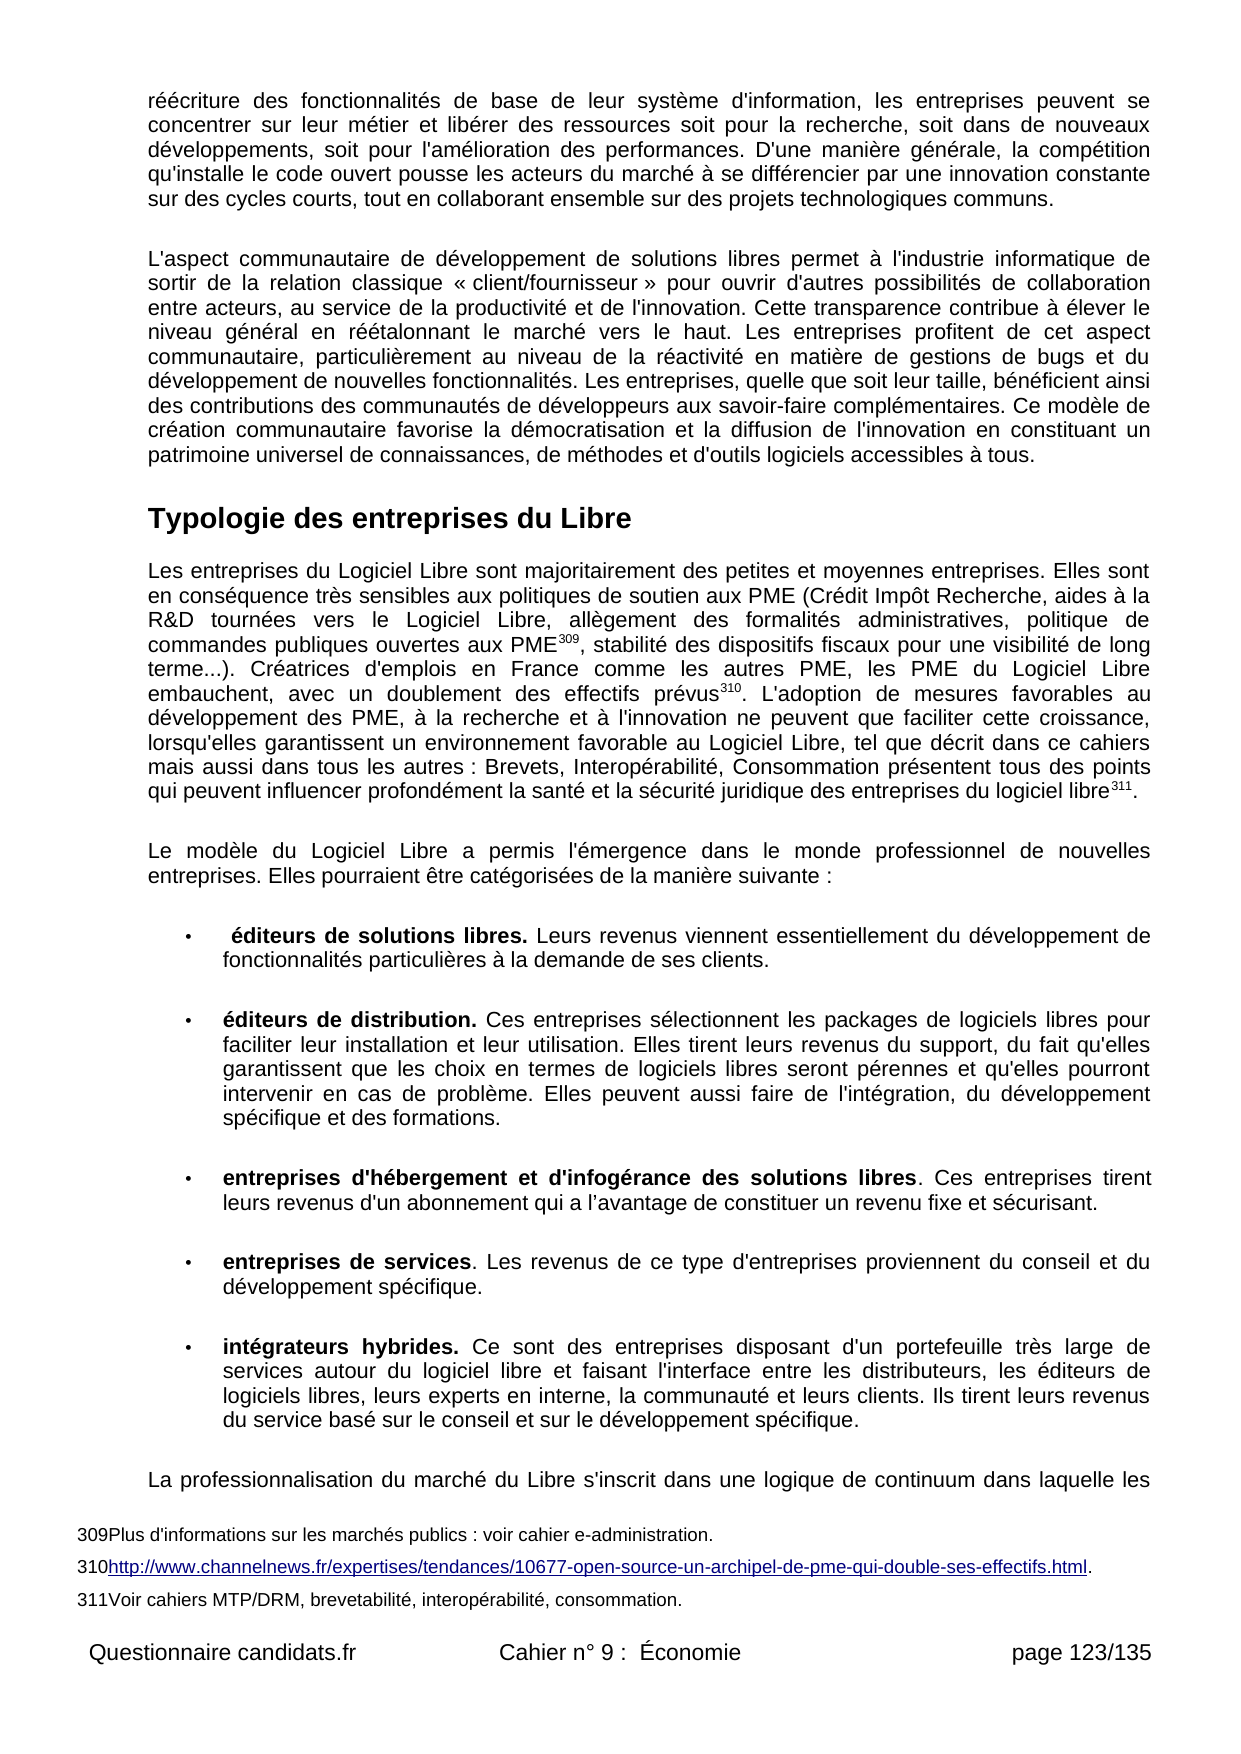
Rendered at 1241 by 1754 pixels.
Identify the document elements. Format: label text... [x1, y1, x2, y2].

text http://www.channelnews.fr/expertises/tendances/10677-open-source-un-archipel-de-pme-qui-double-ses-effectifs.html. [77, 1557, 1152, 1578]
list éditeurs de distribution. Ces entreprises sélectionnent les packages de logiciels libres pour faciliter leur installation et leur utilisation. Elles tirent leurs revenus du support, du fait qu'elles garantissent que les choix en termes de logiciels libres seront pérennes et qu'elles pourront intervenir en cas de problème. Elles peuvent aussi faire de l'intégration, du développement spécifique et des formations. [185, 1008, 1152, 1130]
text La professionnalisation du marché du Libre s'inscrit dans une logique de continuum dans laquelle les [148, 1468, 1152, 1492]
list éditeurs de solutions libres. Leurs revenus viennent essentiellement du développement de fonctionnalités particulières à la demande de ses clients. [185, 923, 1152, 972]
list entreprises d'hébergement et d'infogérance des solutions libres. Ces entreprises tirent leurs revenus d'un abonnement qui a l’avantage de constituer un revenu fixe et sécurisant. [185, 1166, 1152, 1214]
text L'aspect communautaire de développement de solutions libres permet à l'industrie informatique de sortir de la relation classique « client/fournisseur » pour ouvrir d'autres possibilités de collaboration entre acteurs, au service de la productivité et de l'innovation. Cette transparence contribue à élever le niveau général en réétalonnant le marché vers le haut. Les entreprises profitent de cet aspect communautaire, particulièrement au niveau de la réactivité en matière de gestions de bugs et du développement de nouvelles fonctionnalités. Les entreprises, quelle que soit leur taille, bénéficient ainsi des contributions des communautés de développeurs aux savoir-faire complémentaires. Ce modèle de création communautaire favorise la démocratisation et la diffusion de l'innovation en constituant un patrimoine universel de connaissances, de méthodes et d'outils logiciels accessibles à tous. [148, 246, 1152, 467]
list entreprises de services. Les revenus de ce type d'entreprises proviennent du conseil et du développement spécifique. [185, 1250, 1152, 1299]
text réécriture des fonctionnalités de base de leur système d'information, les entreprises peuvent se concentrer sur leur métier et libérer des ressources soit pour la recherche, soit dans de nouveaux développements, soit pour l'amélioration des performances. D'une manière générale, la compétition qu'installe le code ouvert pousse les acteurs du marché à se différencier par une innovation constante sur des cycles courts, tout en collaborant ensemble sur des projets technologiques communs. [148, 88, 1152, 211]
list intégrateurs hybrides. Ce sont des entreprises disposant d'un portefeuille très large de services autour du logiciel libre et faisant l'interface entre les distributeurs, les éditeurs de logiciels libres, leurs experts en interne, la communauté et leurs clients. Ils tirent leurs revenus du service basé sur le conseil et sur le développement spécifique. [185, 1334, 1152, 1432]
subtitle Typologie des entreprises du Libre [148, 502, 1152, 535]
text Le modèle du Logiciel Libre a permis l'émergence dans le monde professionnel de nouvelles entreprises. Elles pourraient être catégorisées de la manière suivante : [148, 839, 1152, 888]
text Les entreprises du Logiciel Libre sont majoritairement des petites et moyennes entreprises. Elles sont en conséquence très sensibles aux politiques de soutien aux PME (Crédit Impôt Recherche, aides à la R&D tournées vers le Logiciel Libre, allègement des formalités administratives, politique de commandes publiques ouvertes aux PME, stabilité des dispositifs fiscaux pour une visibilité de long terme...). Créatrices d'emplois en France comme les autres PME, les PME du Logiciel Libre embauchent, avec un doublement des effectifs prévus. L'adoption de mesures favorables au développement des PME, à la recherche et à l'innovation ne peuvent que faciliter cette croissance, lorsqu'elles garantissent un environnement favorable au Logiciel Libre, tel que décrit dans ce cahiers mais aussi dans tous les autres : Brevets, Interopérabilité, Consommation présentent tous des points qui peuvent influencer profondément la santé et la sécurité juridique des entreprises du logiciel libre. [148, 559, 1152, 804]
text Plus d'informations sur les marchés publics : voir cahier e-administration. [77, 1524, 1152, 1545]
text Voir cahiers MTP/DRM, brevetabilité, interopérabilité, consommation. [77, 1589, 1152, 1610]
